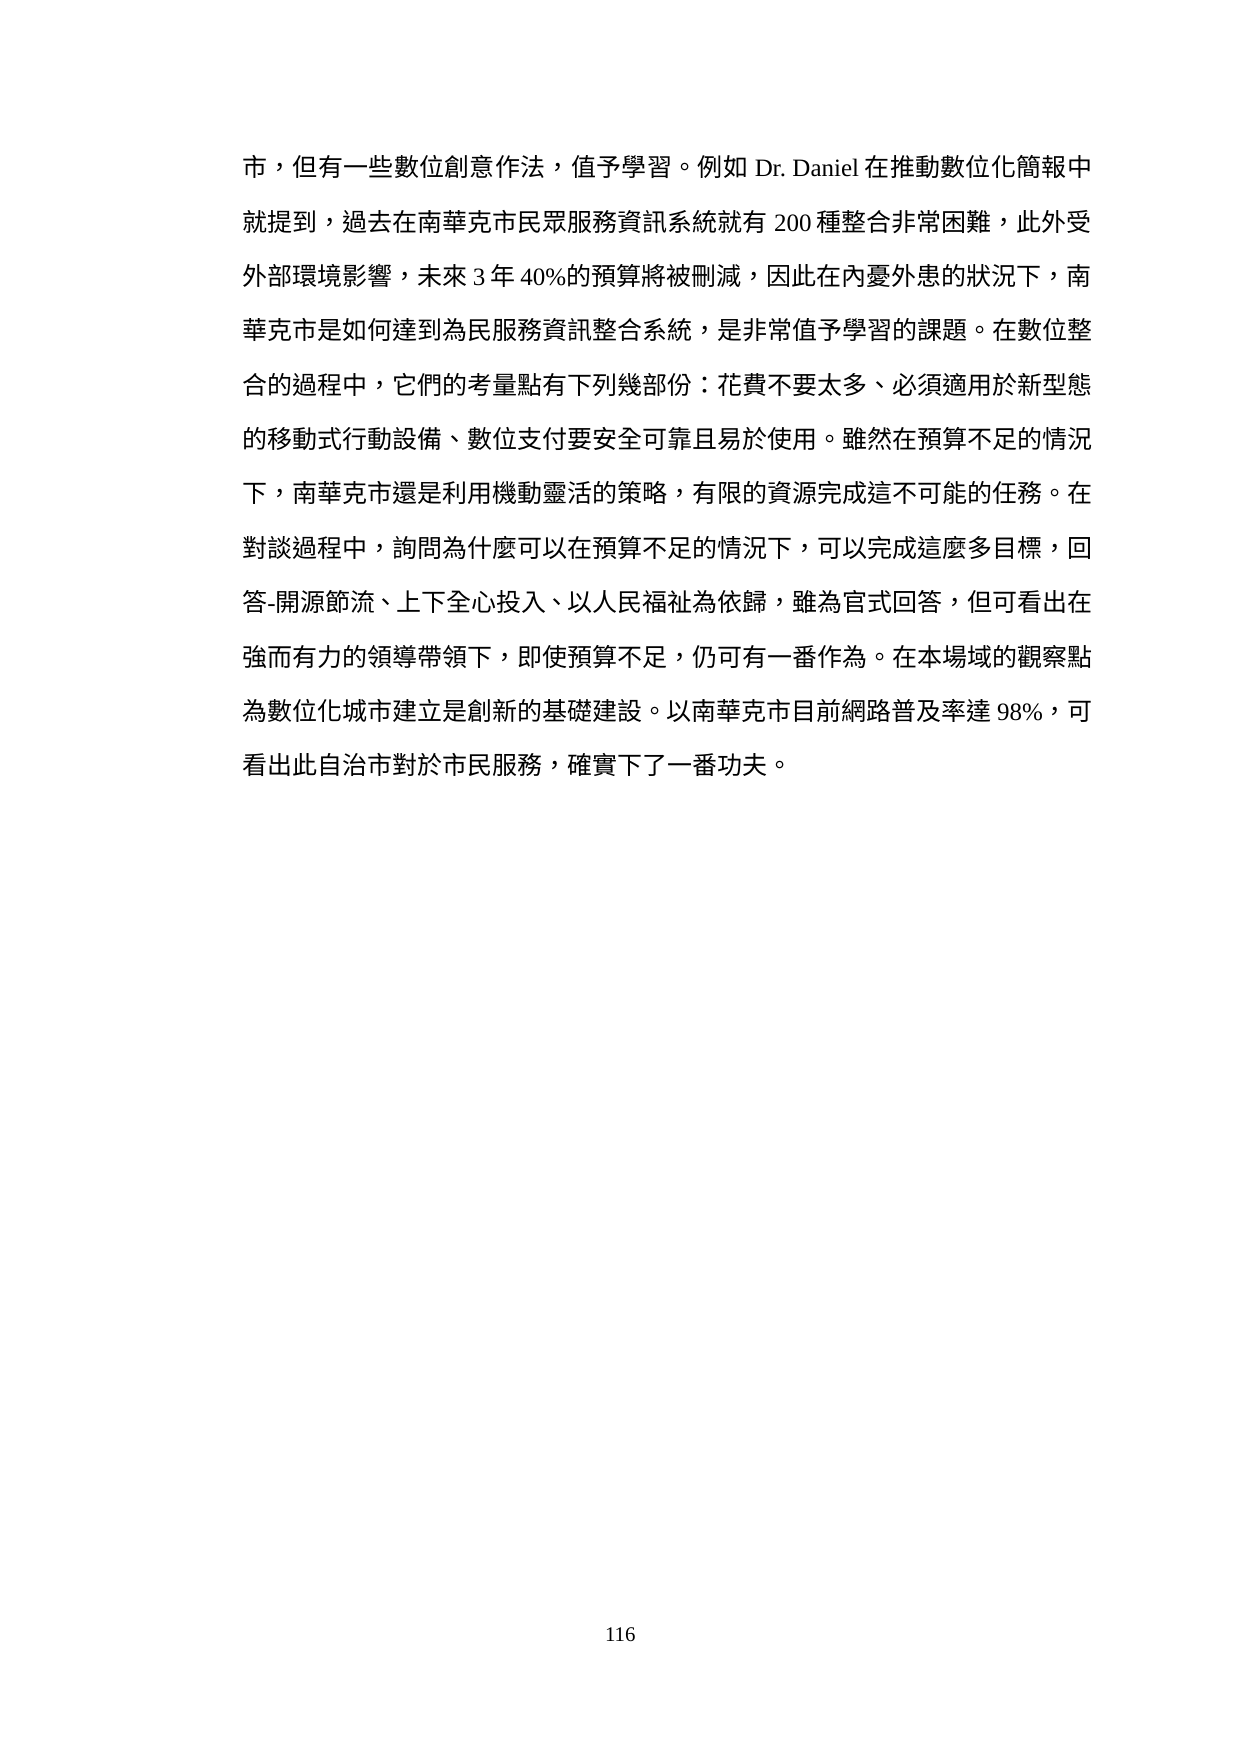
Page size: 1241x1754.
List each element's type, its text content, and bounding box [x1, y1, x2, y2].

list 市，但有一些數位創意作法，值予學習。例如Dr. Daniel在推動數位化簡報中就提到，過去在南華克市民眾服務資訊系統就有200種整合非常困難，此外受外部環境影響，未來3年40%的預算將被刪減，因此在內憂外患的狀況下，南華克市是如何達到為民服務資訊整合系統，是非常值予學習的課題。在數位整合的過程中，它們的考量點有下列幾部份：花費不要太多、必須適用於新型態的移動式行動設備、數位支付要安全可靠且易於使用。雖然在預算不足的情況下，南華克市還是利用機動靈活的策略，有限的資源完成這不可能的任務。在對談過程中，詢問為什麼可以在預算不足的情況下，可以完成這麼多目標，回答-開源節流、上下全心投入、以人民福祉為依歸，雖為官式回答，但可看出在強而有力的領導帶領下，即使預算不足，仍可有一番作為。在本場域的觀察點為數位化城市建立是創新的基礎建設。以南華克市目前網路普及率達98%，可看出此自治市對於市民服務，確實下了一番功夫。 [192, 148, 1092, 782]
